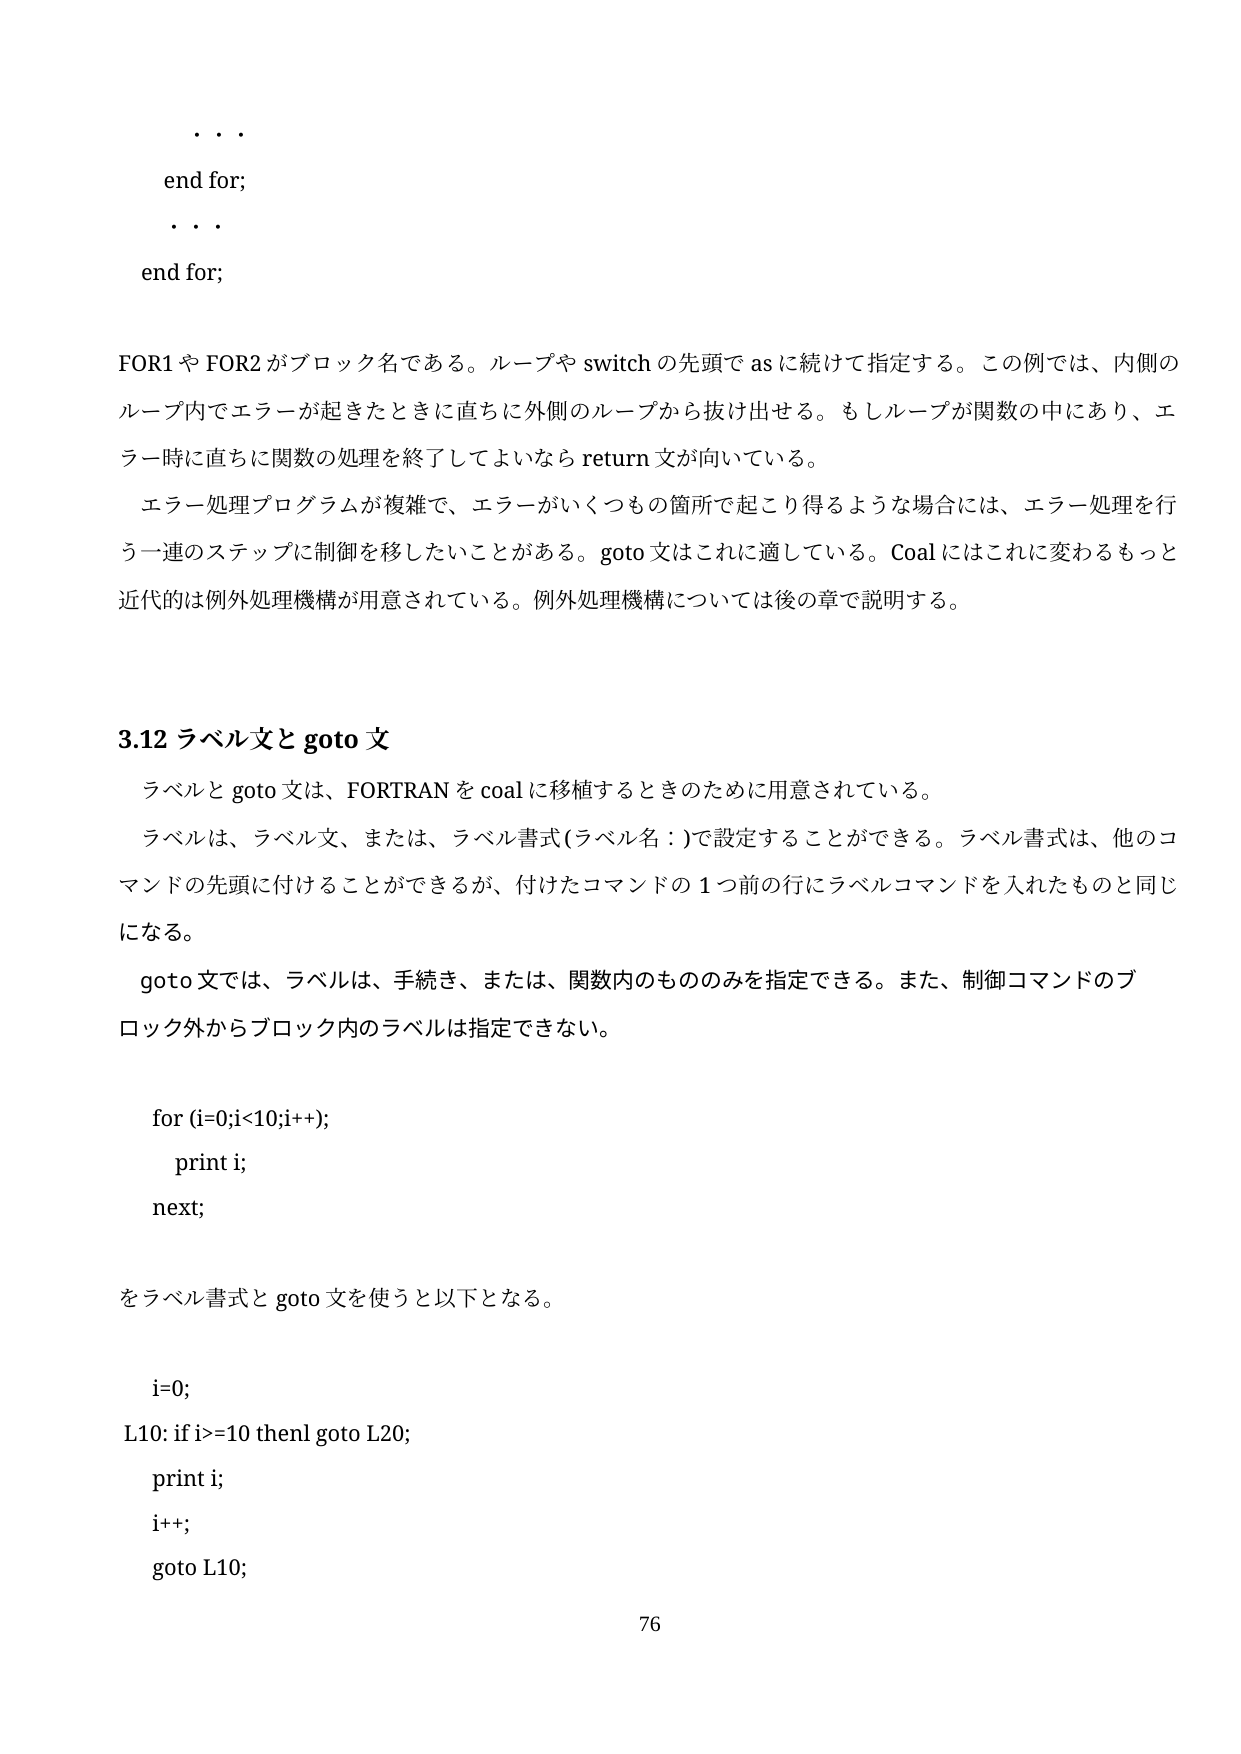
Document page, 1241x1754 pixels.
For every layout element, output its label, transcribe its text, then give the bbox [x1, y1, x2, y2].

text 3.12 ラベル文とgoto 文 [118, 719, 1181, 755]
text エラー処理プログラムが複雑で、エラーがいくつもの箇所で起こり得るような場合には、エラー処理を行う一連のステップに制御を移したいことがある。goto文はこれに適している。Coalにはこれに変わるもっと近代的は例外処理機構が用意されている。例外処理機構については後の章で説明する。 [118, 488, 1181, 614]
text ・・・ [118, 210, 1181, 241]
text ラベルは、ラベル文、または、ラベル書式(ラベル名：)で設定することができる。ラベル書式は、他のコマンドの先頭に付けることができるが、付けたコマンドの1つ前の行にラベルコマンドを入れたものと同じになる。 [118, 821, 1181, 947]
text print i; [118, 1463, 1181, 1493]
text end for; [118, 257, 1181, 287]
text goto L10; [118, 1552, 1181, 1582]
text for (i=0;i<10;i++); [118, 1103, 1181, 1132]
text next; [118, 1192, 1181, 1222]
text i=0; [118, 1373, 1181, 1403]
text FOR1やFOR2がブロック名である。ループやswitchの先頭でasに続けて指定する。この例では、内側のループ内でエラーが起きたときに直ちに外側のループから抜け出せる。もしループが関数の中にあり、エラー時に直ちに関数の処理を終了してよいならreturn文が向いている。 [118, 347, 1181, 473]
text i++; [118, 1507, 1181, 1537]
text end for; [118, 165, 1181, 195]
text ラベルとgoto文は、FORTRANをcoalに移植するときのために用意されている。 [118, 773, 1181, 805]
text ・・・ [118, 118, 1181, 149]
text をラベル書式とgoto文を使うと以下となる。 [118, 1281, 1181, 1313]
text L10: if i>=10 thenl goto L20; [118, 1418, 1181, 1448]
text print i; [118, 1147, 1181, 1177]
text goto文では、ラベルは、手続き、または、関数内のもののみを指定できる。また、制御コマンドのブロック外からブロック内のラベルは指定できない。 [118, 963, 1181, 1042]
